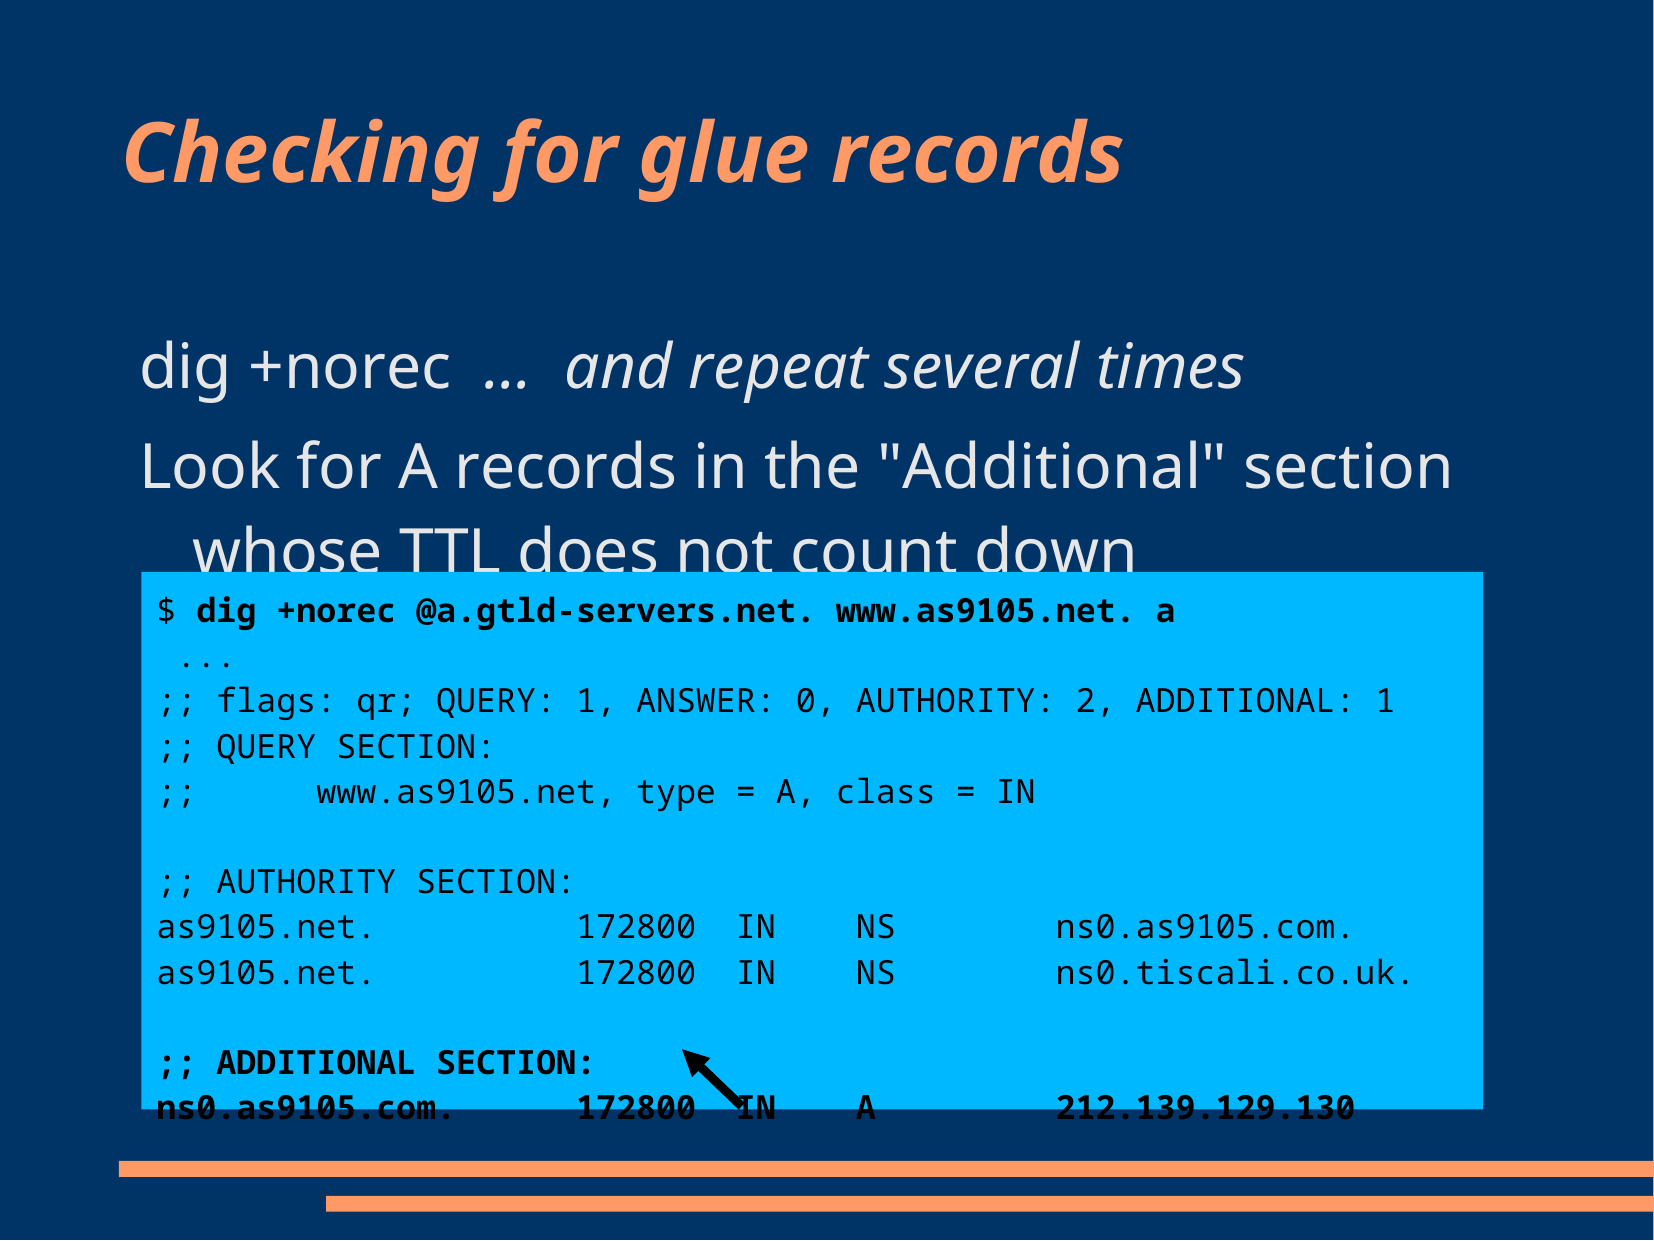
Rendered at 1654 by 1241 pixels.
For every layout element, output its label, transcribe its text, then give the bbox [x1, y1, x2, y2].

title Checking for glue records [121, 46, 1534, 254]
text_box $ dig +norec @a.gtld-servers.net. www.as9105.net. a ... ;; flags: qr; QUERY: 1, ANSWER: 0, AUTHORITY: 2, ADDITIONAL: 1 ;; QUERY SECTION: ;; www.as9105.net, type = A, class = IN ;; AUTHORITY SECTION: as9105.net. 172800 IN NS ns0.as9105.com. as9105.net. 172800 IN NS ns0.tiscali.co.uk. ;; ADDITIONAL SECTION: ns0.as9105.com. 172800 IN A 212.139.129.130 [141, 571, 1484, 1110]
list dig +norec ... and repeat several times Look for A records in the "Additional" section whose TTL does not count down [121, 322, 1561, 1133]
